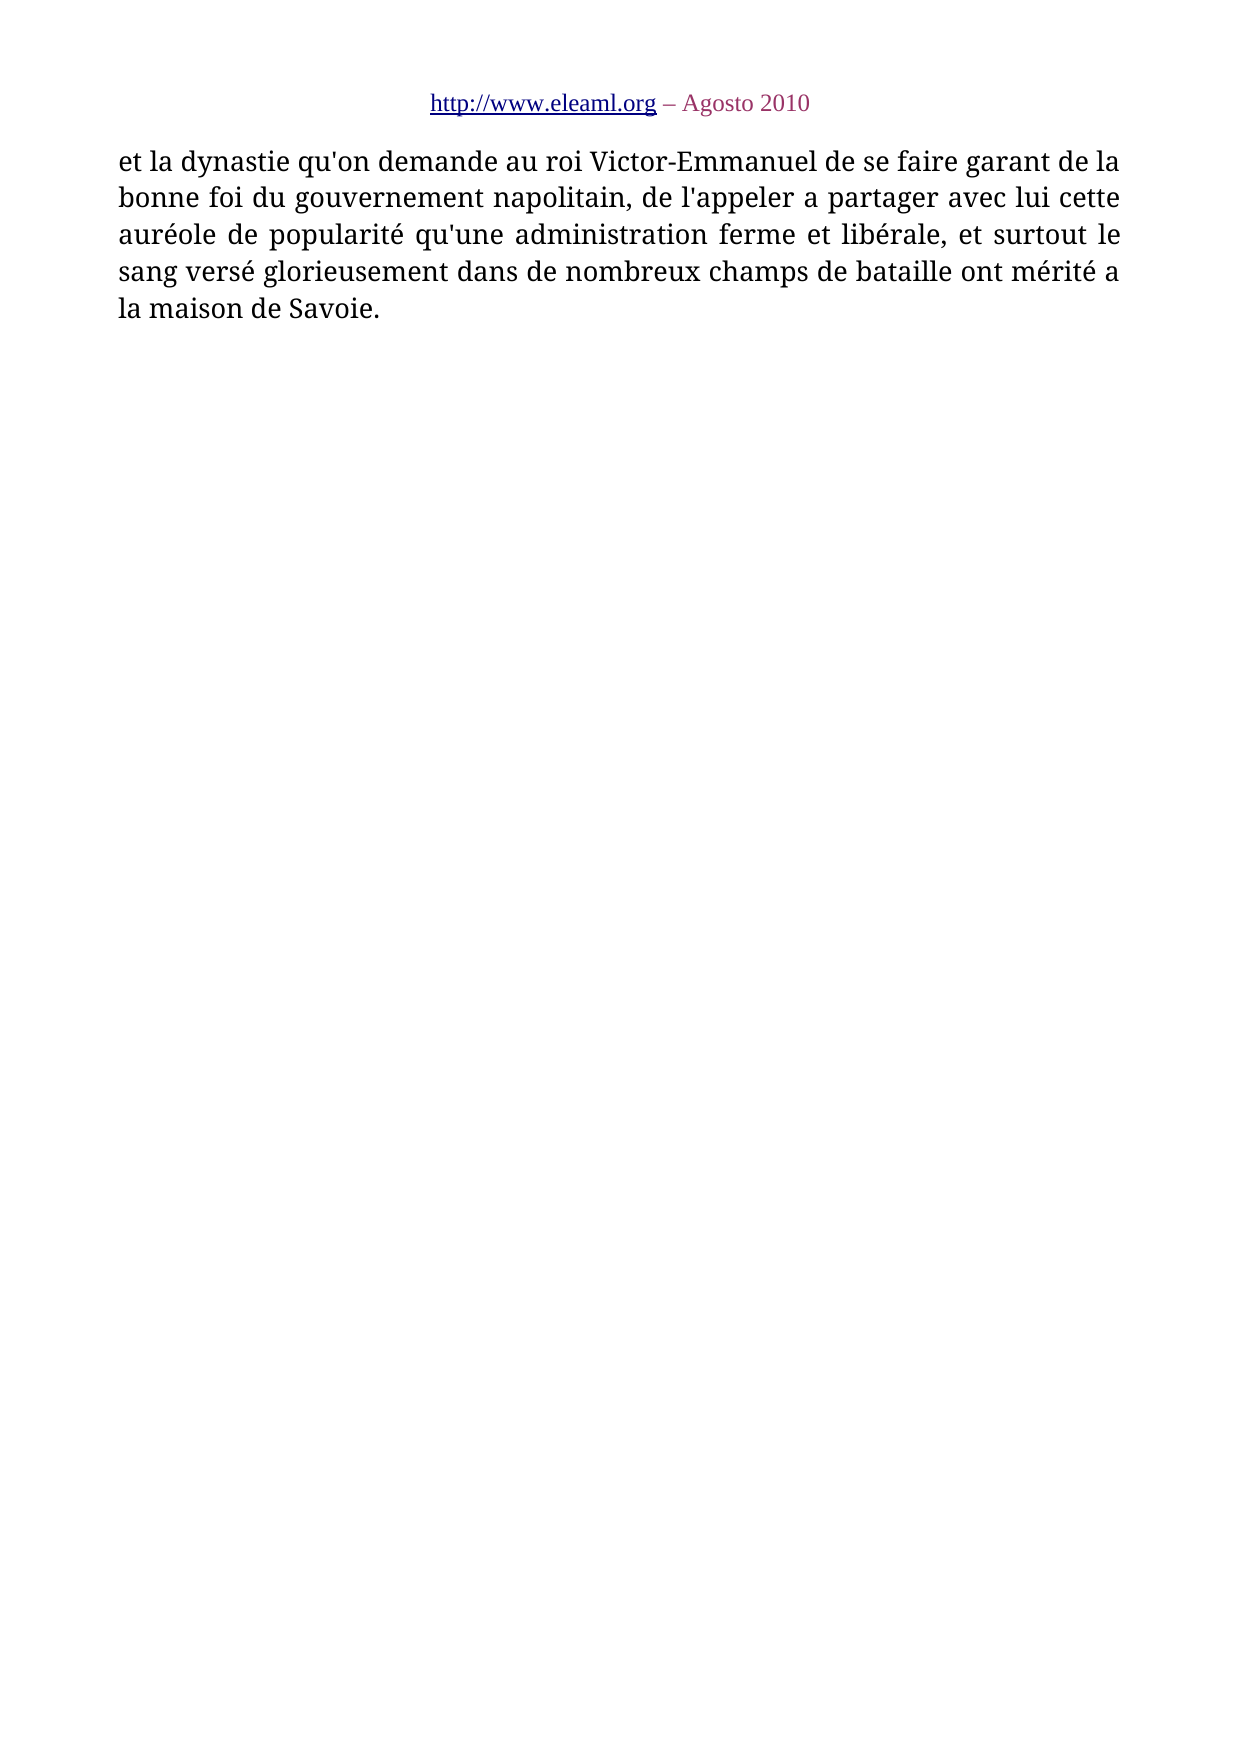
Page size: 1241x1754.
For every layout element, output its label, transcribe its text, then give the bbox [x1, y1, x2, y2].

text et la dynastie qu'on demande au roi Victor-Emmanuel de se faire garant de la bonne foi du gouvernement napolitain, de l'appeler a partager avec lui cette auréole de popularité qu'une administration ferme et libérale, et surtout le sang versé glorieusement dans de nombreux champs de bataille ont mérité a la maison de Savoie. [118, 142, 1122, 326]
